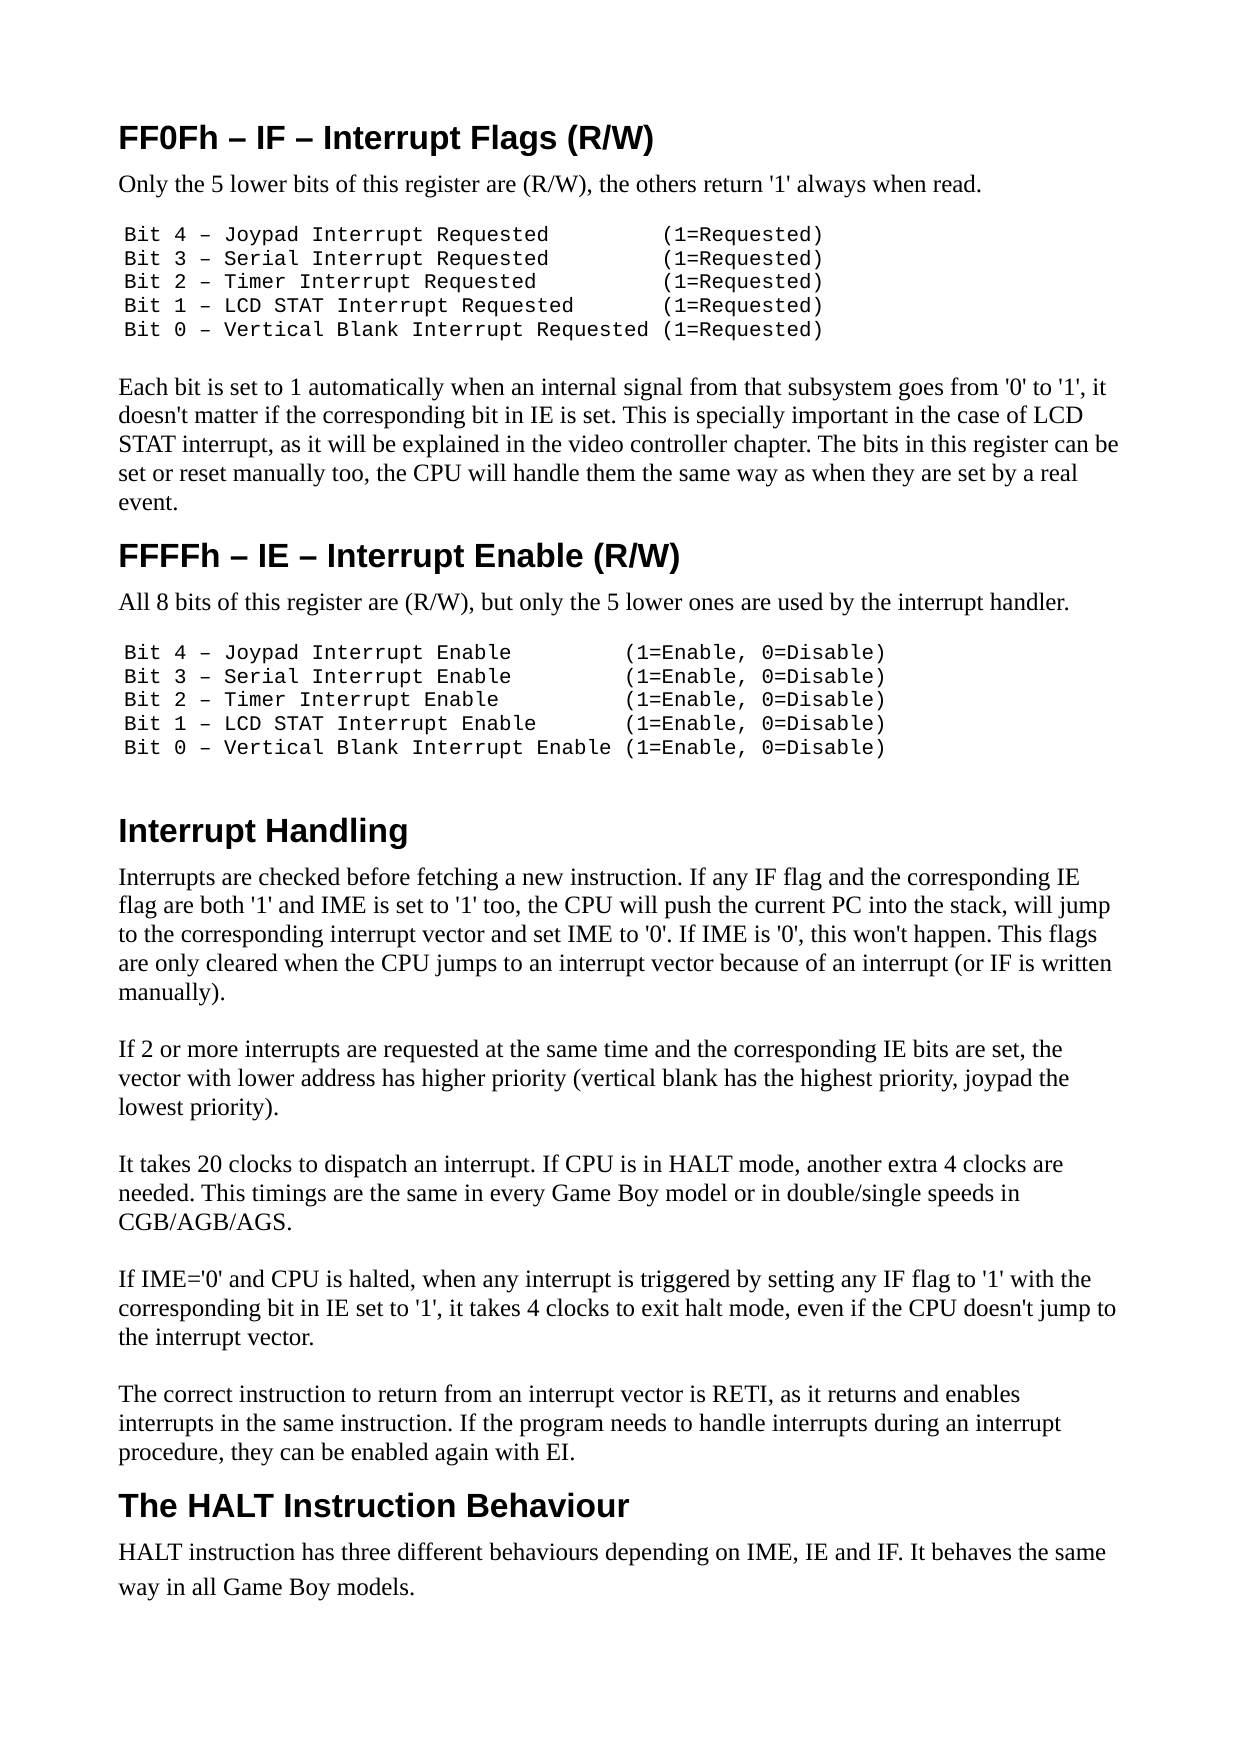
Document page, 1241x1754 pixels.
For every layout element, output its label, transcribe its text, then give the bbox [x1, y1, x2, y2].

text If 2 or more interrupts are requested at the same time and the corresponding IE bits are set, the vector with lower address has higher priority (vertical blank has the highest priority, joypad the lowest priority). [118, 1034, 1122, 1121]
text The correct instruction to return from an interrupt vector is RETI, as it returns and enables interrupts in the same instruction. If the program needs to handle interrupts during an interrupt procedure, they can be enabled again with EI. [118, 1379, 1122, 1466]
table_header Bit 4 – Joypad Interrupt Requested (1=Requested) Bit 3 – Serial Interrupt Requested (1=Requested) Bit 2 – Timer Interrupt Requested (1=Requested) Bit 1 – LCD STAT Interrupt Requested (1=Requested) Bit 0 – Vertical Blank Interrupt Requested (1=Requested) [118, 218, 1123, 372]
text Interrupts are checked before fetching a new instruction. If any IF flag and the corresponding IE flag are both '1' and IME is set to '1' too, the CPU will push the current PC into the stack, will jump to the corresponding interrupt vector and set IME to '0'. If IME is '0', this won't happen. This flags are only cleared when the CPU jumps to an interrupt vector because of an interrupt (or IF is written manually). [118, 862, 1122, 1006]
subtitle Interrupt Handling [118, 811, 1122, 849]
table_header Bit 4 – Joypad Interrupt Enable (1=Enable, 0=Disable) Bit 3 – Serial Interrupt Enable (1=Enable, 0=Disable) Bit 2 – Timer Interrupt Enable (1=Enable, 0=Disable) Bit 1 – LCD STAT Interrupt Enable (1=Enable, 0=Disable) Bit 0 – Vertical Blank Interrupt Enable (1=Enable, 0=Disable) [118, 636, 1123, 790]
subtitle FF0Fh – IF – Interrupt Flags (R/W) [118, 118, 1122, 157]
text It takes 20 clocks to dispatch an interrupt. If CPU is in HALT mode, another extra 4 clocks are needed. This timings are the same in every Game Boy model or in double/single speeds in CGB/AGB/AGS. [118, 1149, 1122, 1236]
subtitle The HALT Instruction Behaviour [118, 1486, 1122, 1525]
subtitle FFFFh – IE – Interrupt Enable (R/W) [118, 536, 1122, 575]
text HALT instruction has three different behaviours depending on IME, IE and IF. It behaves the same way in all Game Boy models. [118, 1537, 1122, 1601]
text All 8 bits of this register are (R/W), but only the 5 lower ones are used by the interrupt handler. [118, 587, 1122, 616]
text Each bit is set to 1 automatically when an internal signal from that subsystem goes from '0' to '1', it doesn't matter if the corresponding bit in IE is set. This is specially important in the case of LCD STAT interrupt, as it will be explained in the video controller chapter. The bits in this register can be set or reset manually too, the CPU will handle them the same way as when they are set by a real event. [118, 372, 1122, 515]
text Only the 5 lower bits of this register are (R/W), the others return '1' always when read. [118, 169, 1122, 198]
text If IME='0' and CPU is halted, when any interrupt is triggered by setting any IF flag to '1' with the corresponding bit in IE set to '1', it takes 4 clocks to exit halt mode, even if the CPU doesn't jump to the interrupt vector. [118, 1264, 1122, 1351]
